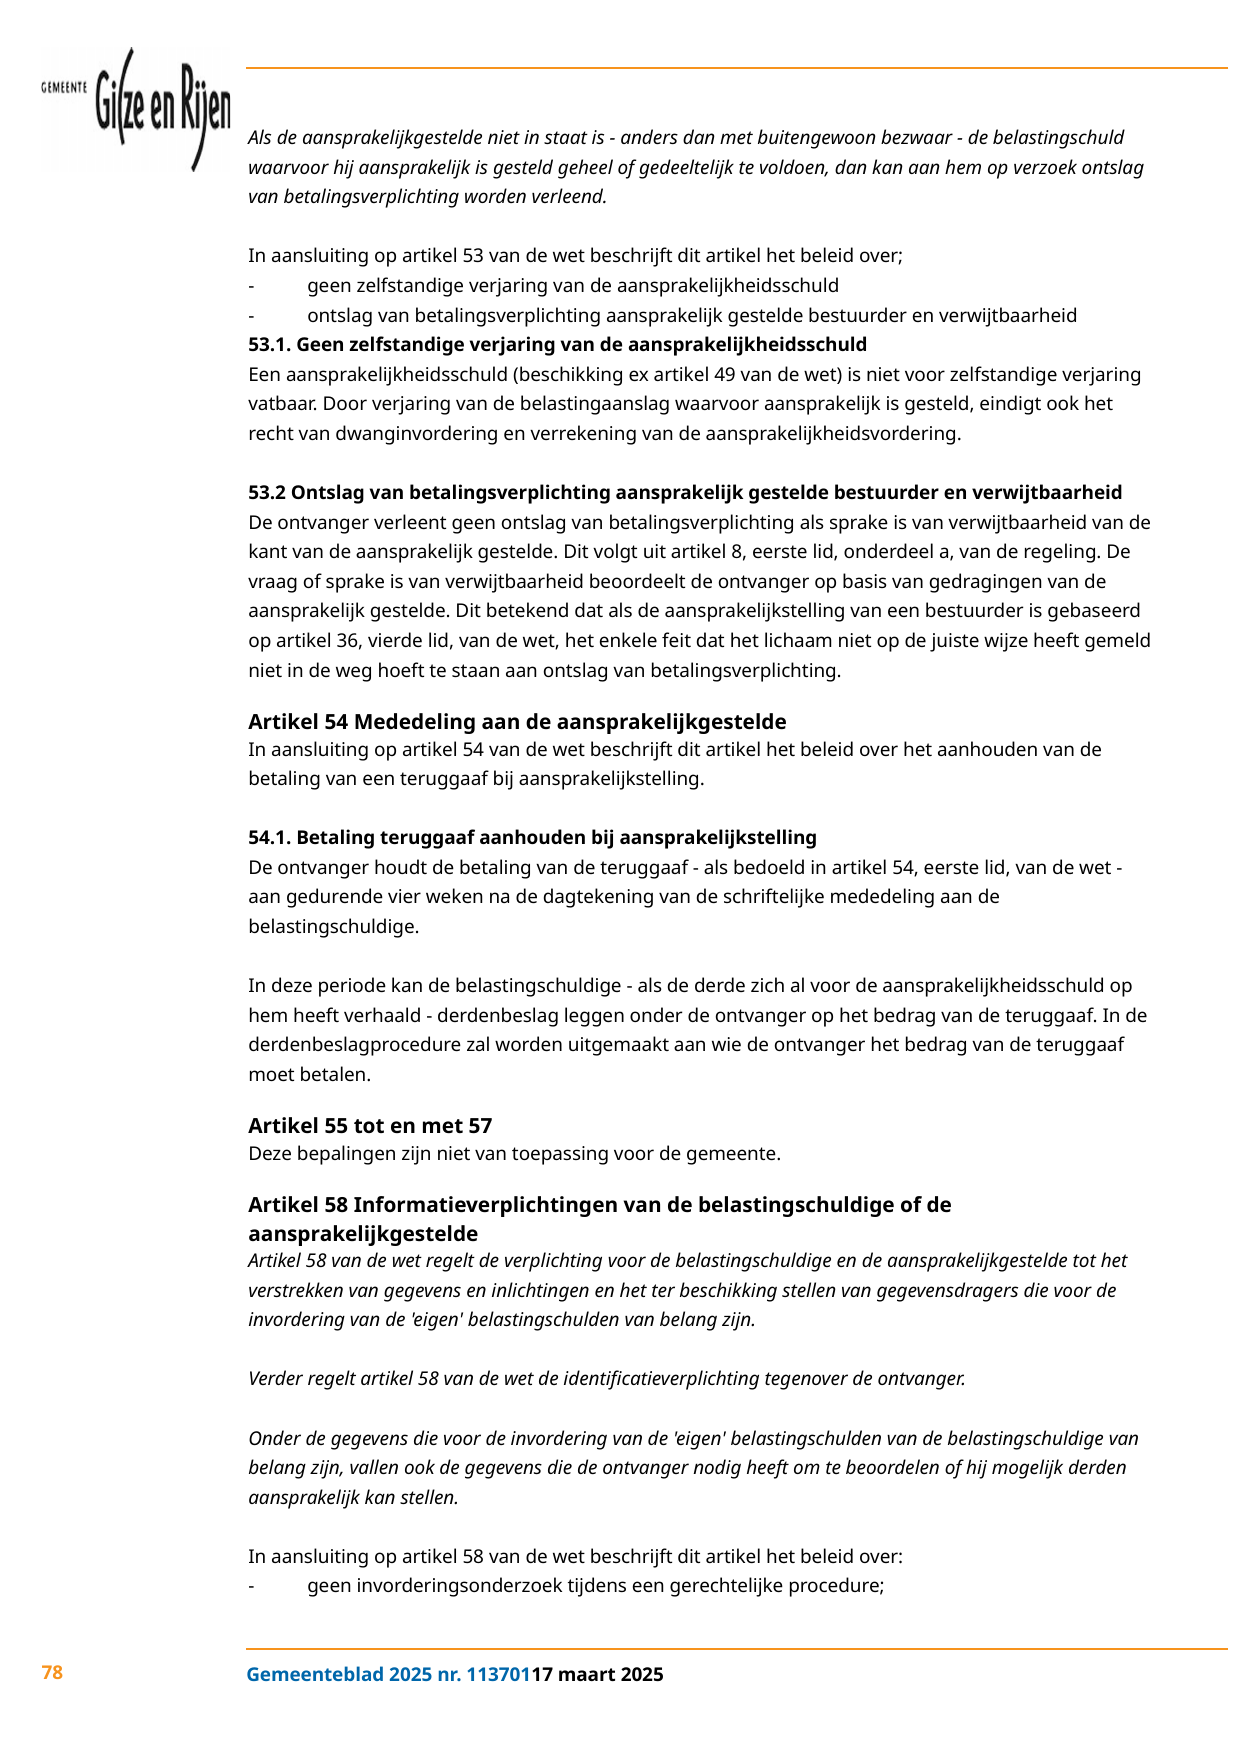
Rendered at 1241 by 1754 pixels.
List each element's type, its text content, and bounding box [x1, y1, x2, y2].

text Een aansprakelijkheidsschuld (beschikking ex artikel 49 van de wet) is niet voor zelfstandige verjaring vatbaar. Door verjaring van de belastingaanslag waarvoor aansprakelijk is gesteld, eindigt ook het recht van dwanginvordering en verrekening van de aansprakelijkheidsvordering. [248, 361, 1152, 446]
text Artikel 58 Informatieverplichtingen van de belastingschuldige of de aansprakelijkgestelde [248, 1190, 1152, 1247]
text De ontvanger houdt de betaling van de teruggaaf - als bedoeld in artikel 54, eerste lid, van de wet - aan gedurende vier weken na de dagtekening van de schriftelijke mededeling aan de belastingschuldige. [248, 854, 1152, 939]
text De ontvanger verleent geen ontslag van betalingsverplichting als sprake is van verwijtbaarheid van de kant van de aansprakelijk gestelde. Dit volgt uit artikel 8, eerste lid, onderdeel a, van de regeling. De vraag of sprake is van verwijtbaarheid beoordeelt de ontvanger op basis van gedragingen van de aansprakelijk gestelde. Dit betekend dat als de aansprakelijkstelling van een bestuurder is gebaseerd op artikel 36, vierde lid, van de wet, het enkele feit dat het lichaam niet op de juiste wijze heeft gemeld niet in de weg hoeft te staan aan ontslag van betalingsverplichting. [248, 509, 1152, 683]
text Artikel 58 van de wet regelt de verplichting voor de belastingschuldige en de aansprakelijkgestelde tot het verstrekken van gegevens en inlichtingen en het ter beschikking stellen van gegevensdragers die voor de invordering van de 'eigen' belastingschulden van belang zijn. [248, 1247, 1152, 1332]
text 53.1. Geen zelfstandige verjaring van de aansprakelijkheidsschuld [248, 331, 1152, 357]
list geen zelfstandige verjaring van de aansprakelijkheidsschuld [248, 272, 1152, 298]
text 53.2 Ontslag van betalingsverplichting aansprakelijk gestelde bestuurder en verwijtbaarheid [248, 479, 1152, 505]
list geen invorderingsonderzoek tijdens een gerechtelijke procedure; [248, 1573, 1152, 1598]
text Artikel 54 Mededeling aan de aansprakelijkgestelde [248, 707, 1152, 736]
text In aansluiting op artikel 53 van de wet beschrijft dit artikel het beleid over; [248, 243, 1152, 268]
picture [41, 47, 231, 172]
text In aansluiting op artikel 54 van de wet beschrijft dit artikel het beleid over het aanhouden van de betaling van een teruggaaf bij aansprakelijkstelling. [248, 736, 1152, 791]
text In deze periode kan de belastingschuldige - als de derde zich al voor de aansprakelijkheidsschuld op hem heeft verhaald - derdenbeslag leggen onder de ontvanger op het bedrag van de teruggaaf. In de derdenbeslagprocedure zal worden uitgemaakt aan wie de ontvanger het bedrag van de teruggaaf moet betalen. [248, 972, 1152, 1087]
text In aansluiting op artikel 58 van de wet beschrijft dit artikel het beleid over: [248, 1543, 1152, 1569]
text 54.1. Betaling teruggaaf aanhouden bij aansprakelijkstelling [248, 824, 1152, 850]
list ontslag van betalingsverplichting aansprakelijk gestelde bestuurder en verwijtbaarheid [248, 302, 1152, 328]
text Artikel 55 tot en met 57 [248, 1112, 1152, 1140]
text Deze bepalingen zijn niet van toepassing voor de gemeente. [248, 1140, 1152, 1166]
text Als de aansprakelijkgestelde niet in staat is - anders dan met buitengewoon bezwaar - de belastingschuld waarvoor hij aansprakelijk is gesteld geheel of gedeeltelijk te voldoen, dan kan aan hem op verzoek ontslag van betalingsverplichting worden verleend. [248, 124, 1152, 209]
text Verder regelt artikel 58 van de wet de identificatieverplichting tegenover de ontvanger. [248, 1366, 1152, 1391]
text Onder de gegevens die voor de invordering van de 'eigen' belastingschulden van de belastingschuldige van belang zijn, vallen ook de gegevens die de ontvanger nodig heeft om te beoordelen of hij mogelijk derden aansprakelijk kan stellen. [248, 1425, 1152, 1510]
